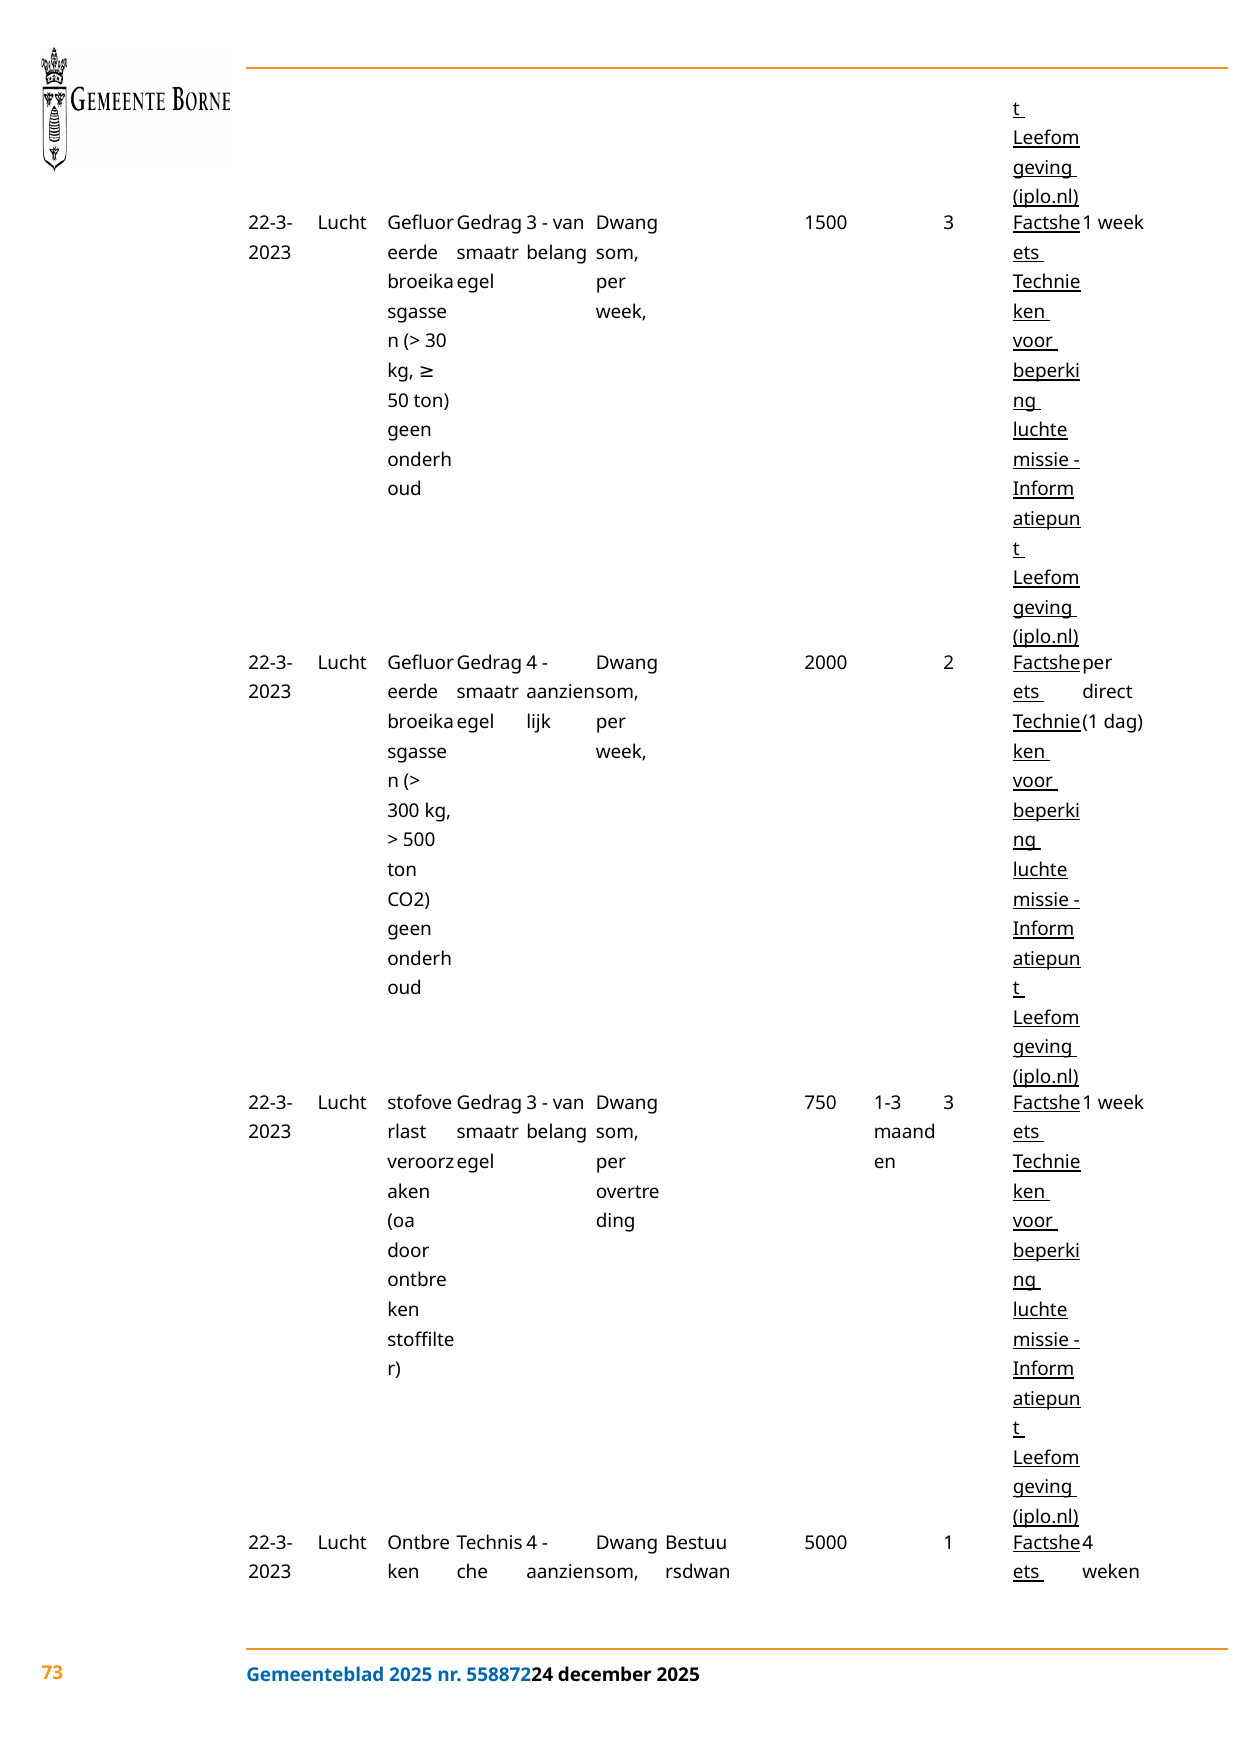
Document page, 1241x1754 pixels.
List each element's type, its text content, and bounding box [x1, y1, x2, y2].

table_cell 1500 [804, 209, 873, 649]
table_cell [804, 95, 873, 209]
table_cell [387, 95, 456, 209]
table_cell Gefluoreerde broeikasgassen (> 300 kg, > 500 ton CO2) geen onderhoud [387, 649, 456, 1089]
table_cell Gedragsmaatregel [456, 1089, 526, 1529]
table_cell Factsheets Technieken voor beperking luchtemissie - Informatiepunt Leefomgeving (iplo.nl) [1013, 1089, 1082, 1529]
table_cell [874, 649, 943, 1089]
table_cell t Leefomgeving (iplo.nl) [1013, 95, 1082, 209]
table_cell per direct (1 dag) [1082, 649, 1152, 1089]
table_cell 1 [943, 1529, 1013, 1584]
table_cell Gedragsmaatregel [456, 209, 526, 649]
table_cell Lucht [318, 1089, 387, 1529]
table_cell Dwangsom, per overtreding [596, 1089, 665, 1529]
table_cell [943, 95, 1013, 209]
table_cell [735, 1089, 804, 1529]
table_cell [665, 209, 734, 649]
table_cell Factsheets [1013, 1529, 1082, 1584]
table_cell Gefluoreerde broeikasgassen (> 30 kg, ≥ 50 ton) geen onderhoud [387, 209, 456, 649]
table_cell 22-3-2023 [248, 649, 317, 1089]
table_cell [665, 95, 734, 209]
table_cell 4 - aanzien [526, 1529, 596, 1584]
table_cell 2 [943, 649, 1013, 1089]
table_cell Lucht [318, 649, 387, 1089]
picture [41, 47, 231, 172]
table_cell [596, 95, 665, 209]
table_cell 1 week [1082, 1089, 1152, 1529]
table_cell 5000 [804, 1529, 873, 1584]
table_cell stofoverlast veroorzaken (oa door ontbreken stoffilter) [387, 1089, 456, 1529]
table_cell [735, 209, 804, 649]
table_cell [526, 95, 596, 209]
table_cell 4 weken [1082, 1529, 1152, 1584]
table_cell 750 [804, 1089, 873, 1529]
table_cell 3 [943, 1089, 1013, 1529]
table_cell 1-3 maanden [874, 1089, 943, 1529]
table_cell [318, 95, 387, 209]
table_cell [665, 1089, 734, 1529]
table_cell Ontbreken [387, 1529, 456, 1584]
table_cell [735, 1529, 804, 1584]
table_cell 3 - van belang [526, 1089, 596, 1529]
table_cell 4 - aanzienlijk [526, 649, 596, 1089]
table_cell Factsheets Technieken voor beperking luchtemissie - Informatiepunt Leefomgeving (iplo.nl) [1013, 649, 1082, 1089]
table_cell [874, 209, 943, 649]
table_cell [1082, 95, 1152, 209]
table_cell Lucht [318, 1529, 387, 1584]
table_cell 22-3-2023 [248, 1089, 317, 1529]
table_cell Dwangsom, per week, [596, 209, 665, 649]
table_cell 1 week [1082, 209, 1152, 649]
table_cell [735, 649, 804, 1089]
table_cell Dwangsom, per week, [596, 649, 665, 1089]
table_cell Dwangsom, [596, 1529, 665, 1584]
table_cell [456, 95, 526, 209]
table_cell [735, 95, 804, 209]
table_cell Lucht [318, 209, 387, 649]
table_cell 22-3-2023 [248, 1529, 317, 1584]
table_cell [248, 95, 317, 209]
table_cell Gedragsmaatregel [456, 649, 526, 1089]
table_cell 3 [943, 209, 1013, 649]
table_cell 2000 [804, 649, 873, 1089]
table_cell Bestuursdwan [665, 1529, 734, 1584]
table_cell [665, 649, 734, 1089]
table_cell Factsheets Technieken voor beperking luchtemissie - Informatiepunt Leefomgeving (iplo.nl) [1013, 209, 1082, 649]
table_cell [874, 95, 943, 209]
table_cell 22-3-2023 [248, 209, 317, 649]
table_cell [874, 1529, 943, 1584]
table_cell Technische [456, 1529, 526, 1584]
table_cell 3 - van belang [526, 209, 596, 649]
